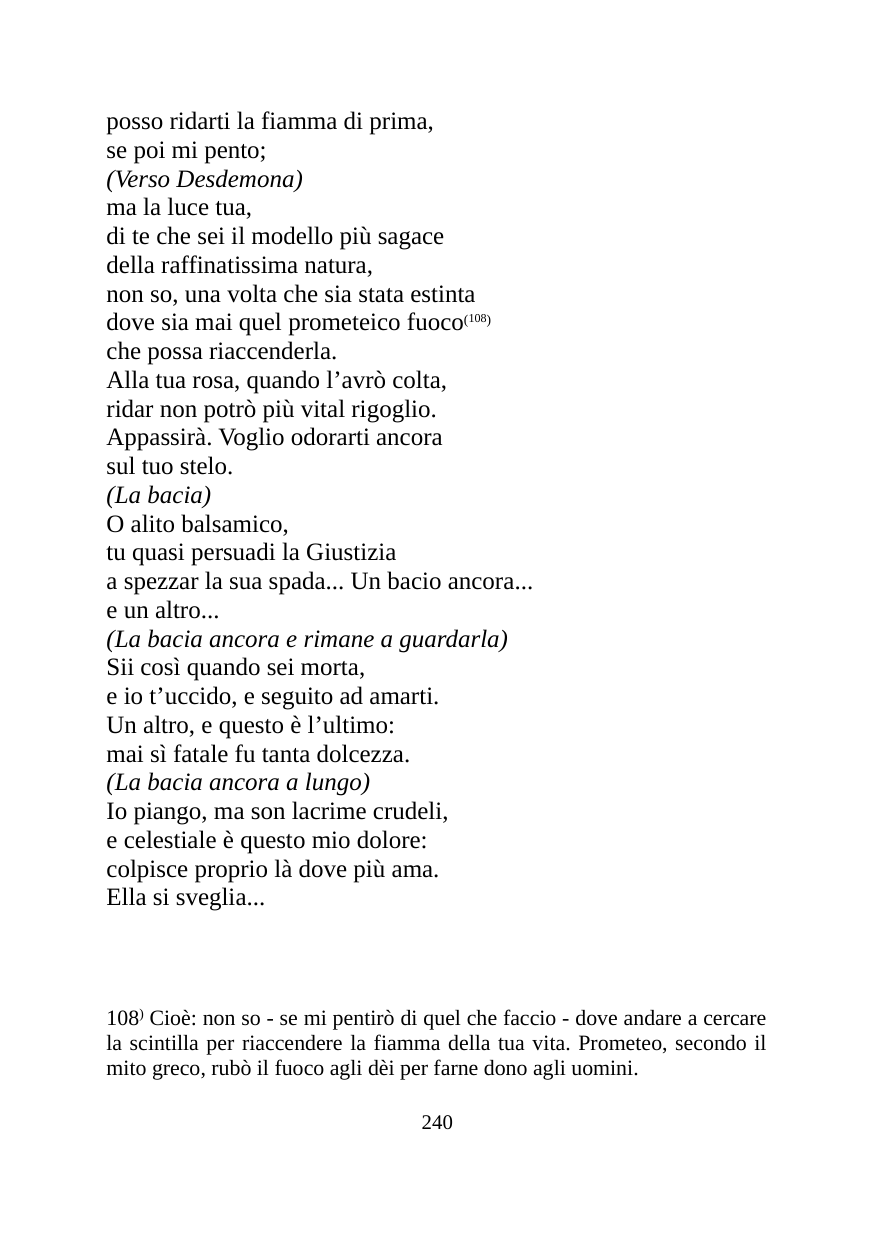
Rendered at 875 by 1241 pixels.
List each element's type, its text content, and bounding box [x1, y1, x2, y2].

text Un altro, e questo è l’ultimo: [106, 710, 768, 739]
text e celestiale è questo mio dolore: [106, 825, 768, 854]
text non so, una volta che sia stata estinta [106, 279, 768, 307]
text Io piango, ma son lacrime crudeli, [106, 796, 768, 825]
text colpisce proprio là dove più ama. [106, 854, 768, 882]
text mai sì fatale fu tanta dolcezza. [106, 739, 768, 767]
text della raffinatissima natura, [106, 250, 768, 279]
text ) Cioè: non so - se mi pentirò di quel che faccio - dove andare a cercare la scintilla per riaccendere la fiamma della tua vita. Prometeo, secondo il mito greco, rubò il fuoco agli dèi per farne dono agli uomini. [106, 1005, 768, 1080]
text ma la luce tua, [106, 192, 768, 221]
text (La bacia ancora a lungo) [106, 767, 768, 796]
text sul tuo stelo. [106, 451, 768, 480]
text (La bacia ancora e rimane a guardarla) [106, 624, 768, 652]
text Alla tua rosa, quando l’avrò colta, [106, 365, 768, 394]
text ridar non potrò più vital rigoglio. [106, 394, 768, 422]
text dove sia mai quel prometeico fuoco() [106, 307, 768, 336]
text posso ridarti la fiamma di prima, [106, 106, 768, 135]
text e io t’uccido, e seguito ad amarti. [106, 681, 768, 710]
text Appassirà. Voglio odorarti ancora [106, 422, 768, 451]
text Sii così quando sei morta, [106, 652, 768, 681]
text se poi mi pento; [106, 135, 768, 164]
text O alito balsamico, [106, 509, 768, 537]
text (La bacia) [106, 480, 768, 509]
text (Verso Desdemona) [106, 164, 768, 192]
text Ella si sveglia... [106, 882, 768, 911]
text a spezzar la sua spada... Un bacio ancora... [106, 566, 768, 595]
text e un altro... [106, 595, 768, 624]
text tu quasi persuadi la Giustizia [106, 537, 768, 566]
text che possa riaccenderla. [106, 336, 768, 365]
text di te che sei il modello più sagace [106, 221, 768, 250]
